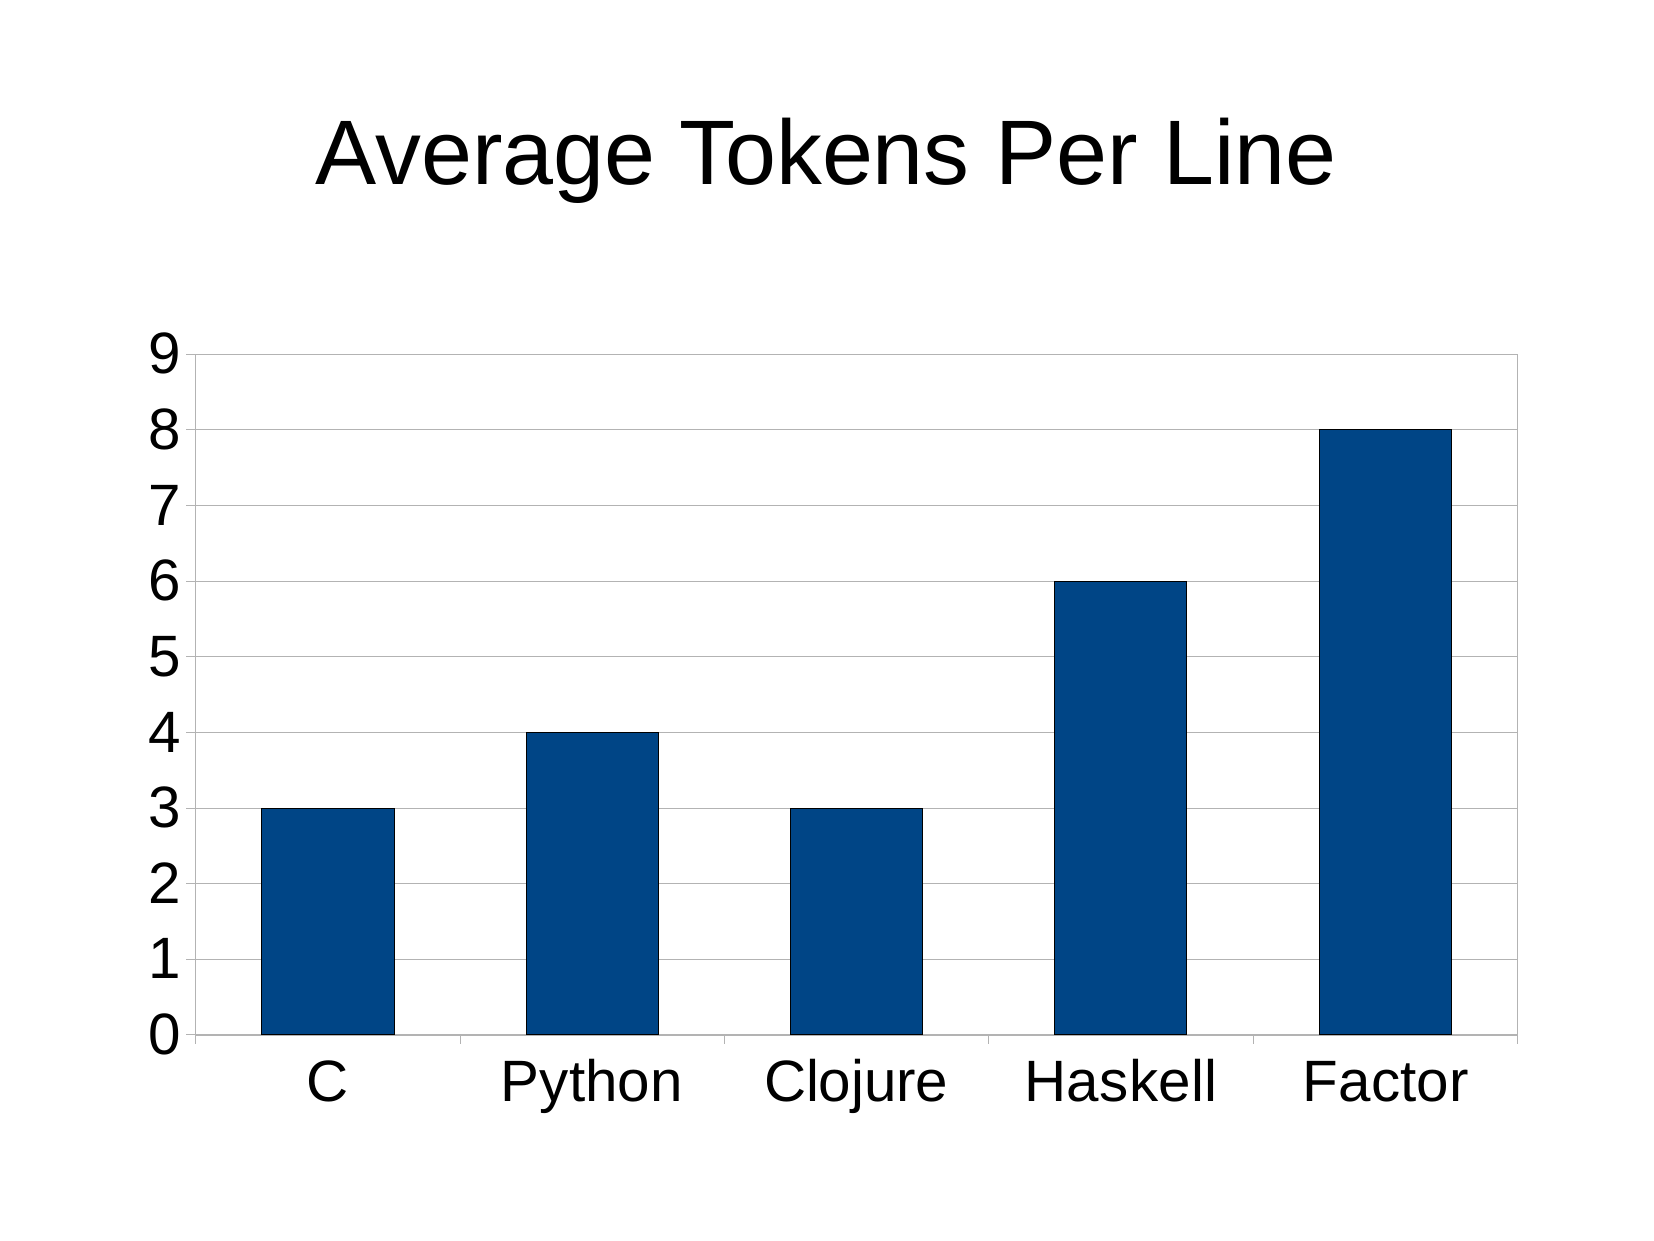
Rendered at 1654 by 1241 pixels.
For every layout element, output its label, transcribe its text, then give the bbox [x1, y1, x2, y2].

title Average Tokens Per Line [82, 56, 1571, 250]
chart [119, 305, 1546, 1131]
